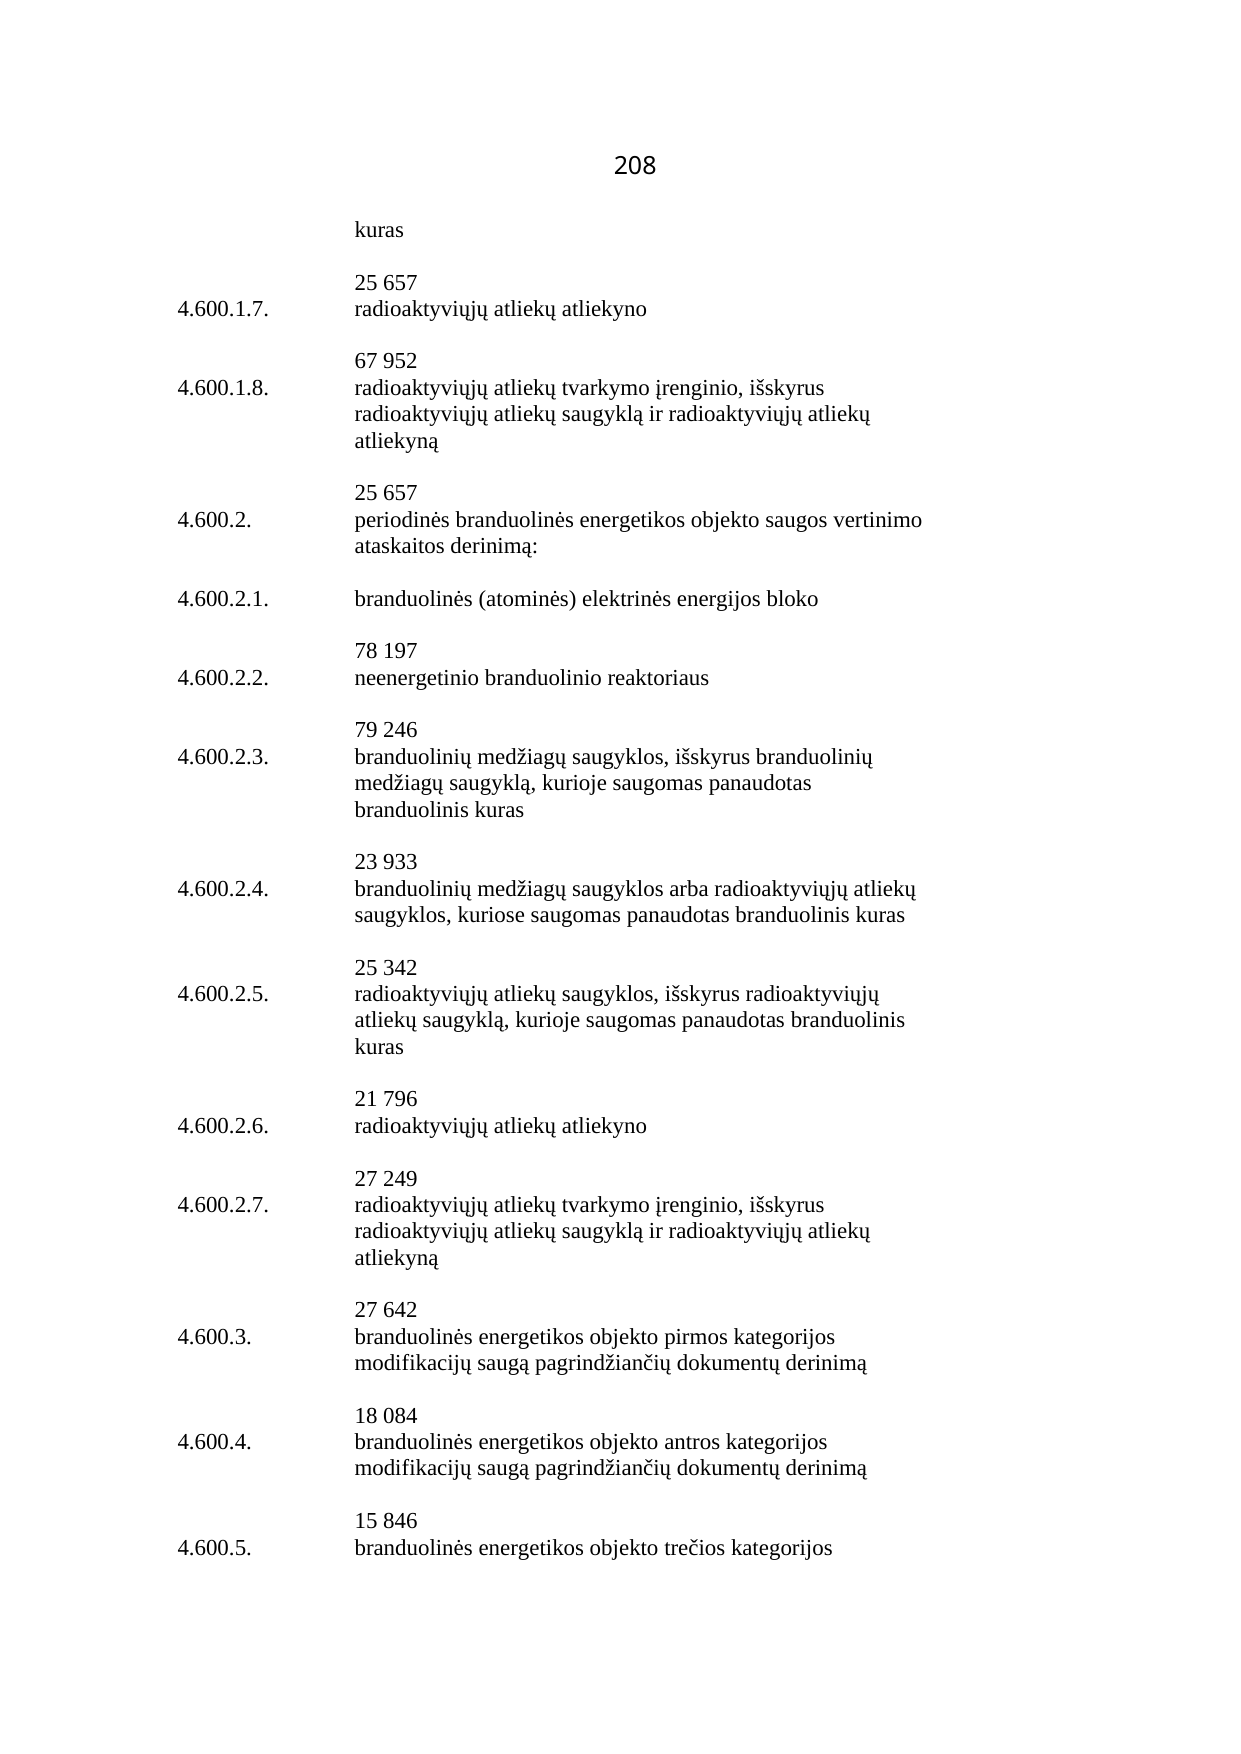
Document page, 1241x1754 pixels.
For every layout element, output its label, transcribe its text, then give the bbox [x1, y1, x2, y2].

text 4.600.2.5. radioaktyviųjų atliekų saugyklos, išskyrus radioaktyviųjų [177, 980, 945, 1006]
text 4.600.2.6. radioaktyviųjų atliekų atliekyno 27 249 [177, 1112, 945, 1191]
text modifikacijų saugą pagrindžiančių dokumentų derinimą 15 846 [354, 1454, 945, 1533]
text 4.600.3. branduolinės energetikos objekto pirmos kategorijos [177, 1323, 945, 1349]
text kuras 25 657 [354, 216, 945, 295]
text branduolinis kuras 23 933 [354, 796, 945, 875]
text 4.600.5. branduolinės energetikos objekto trečios kategorijos [177, 1533, 945, 1560]
text 4.600.1.8. radioaktyviųjų atliekų tvarkymo įrenginio, išskyrus [177, 374, 945, 400]
text ataskaitos derinimą: [354, 532, 945, 585]
text saugyklos, kuriose saugomas panaudotas branduolinis kuras 25 342 [354, 901, 945, 980]
text radioaktyviųjų atliekų saugyklą ir radioaktyviųjų atliekų [354, 1217, 945, 1244]
text 4.600.2.2. neenergetinio branduolinio reaktoriaus 79 246 [177, 664, 945, 743]
text kuras 21 796 [354, 1033, 945, 1112]
text 4.600.2.3. branduolinių medžiagų saugyklos, išskyrus branduolinių [177, 743, 945, 769]
text atliekyną 27 642 [354, 1244, 945, 1323]
text 4.600.2.1. branduolinės (atominės) elektrinės energijos bloko 78 197 [177, 585, 945, 664]
text medžiagų saugyklą, kurioje saugomas panaudotas [354, 769, 945, 796]
text 4.600.1.7. radioaktyviųjų atliekų atliekyno 67 952 [177, 295, 945, 374]
text 4.600.2. periodinės branduolinės energetikos objekto saugos vertinimo [177, 506, 945, 532]
text modifikacijų saugą pagrindžiančių dokumentų derinimą 18 084 [354, 1349, 945, 1428]
text radioaktyviųjų atliekų saugyklą ir radioaktyviųjų atliekų [354, 400, 945, 427]
text atliekų saugyklą, kurioje saugomas panaudotas branduolinis [354, 1006, 945, 1033]
text atliekyną 25 657 [354, 427, 945, 506]
text 4.600.2.7. radioaktyviųjų atliekų tvarkymo įrenginio, išskyrus [177, 1191, 945, 1217]
text 4.600.4. branduolinės energetikos objekto antros kategorijos [177, 1428, 945, 1454]
text 4.600.2.4. branduolinių medžiagų saugyklos arba radioaktyviųjų atliekų [177, 875, 945, 901]
